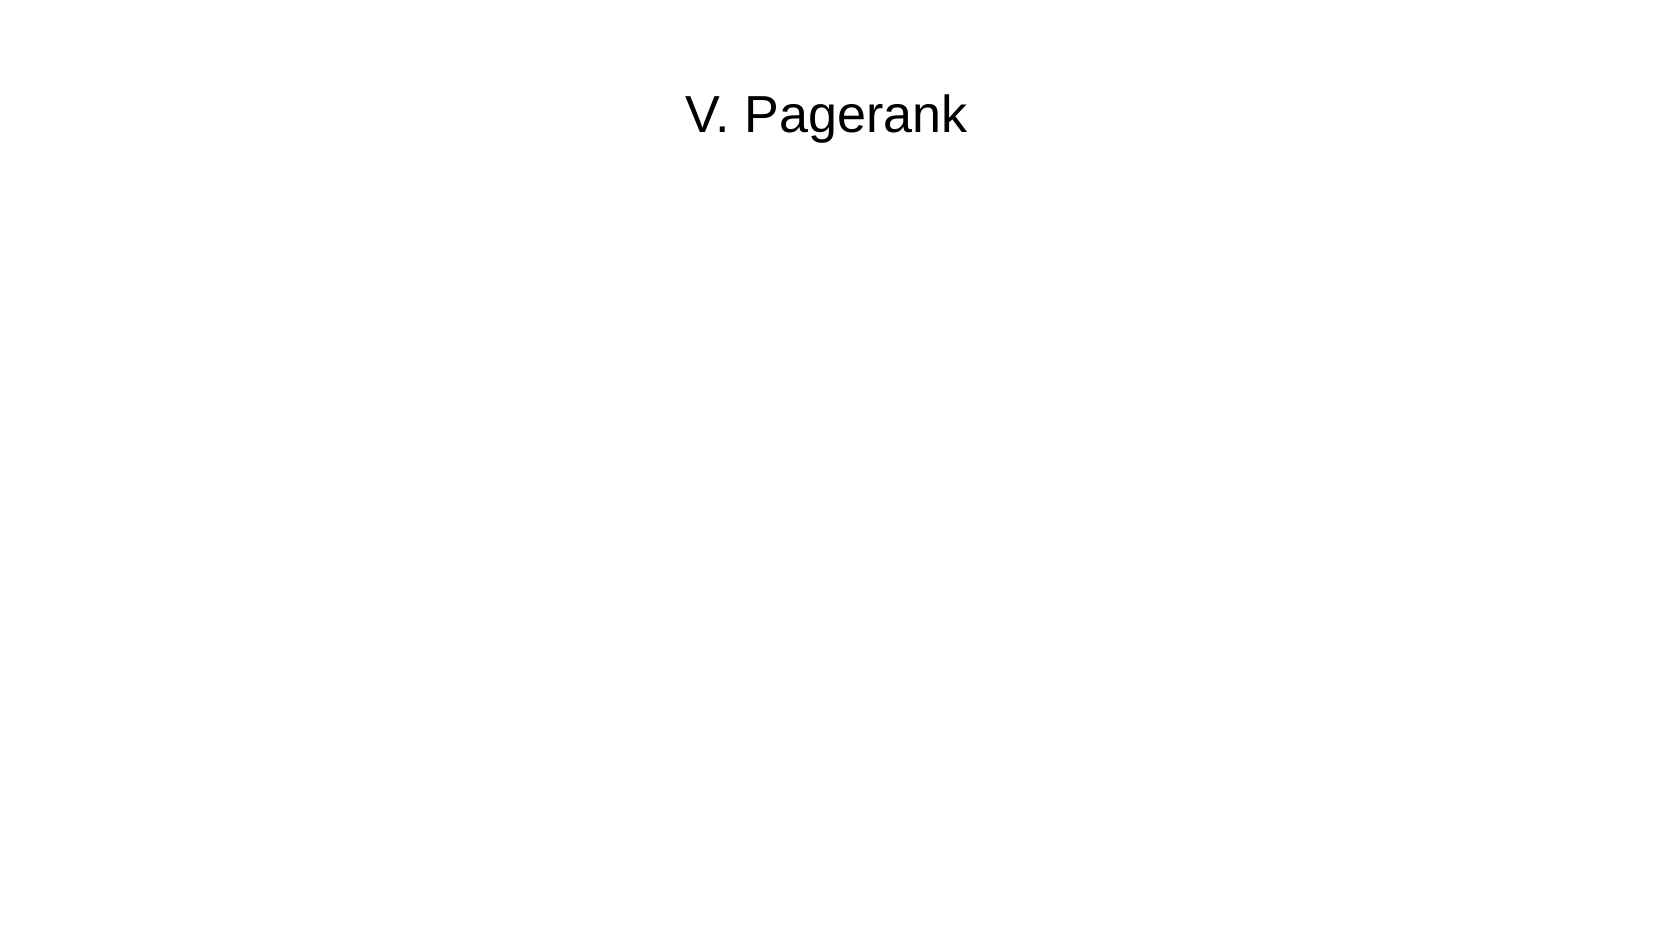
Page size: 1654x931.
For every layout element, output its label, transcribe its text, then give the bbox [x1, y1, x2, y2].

title V. Pagerank [82, 37, 1571, 193]
